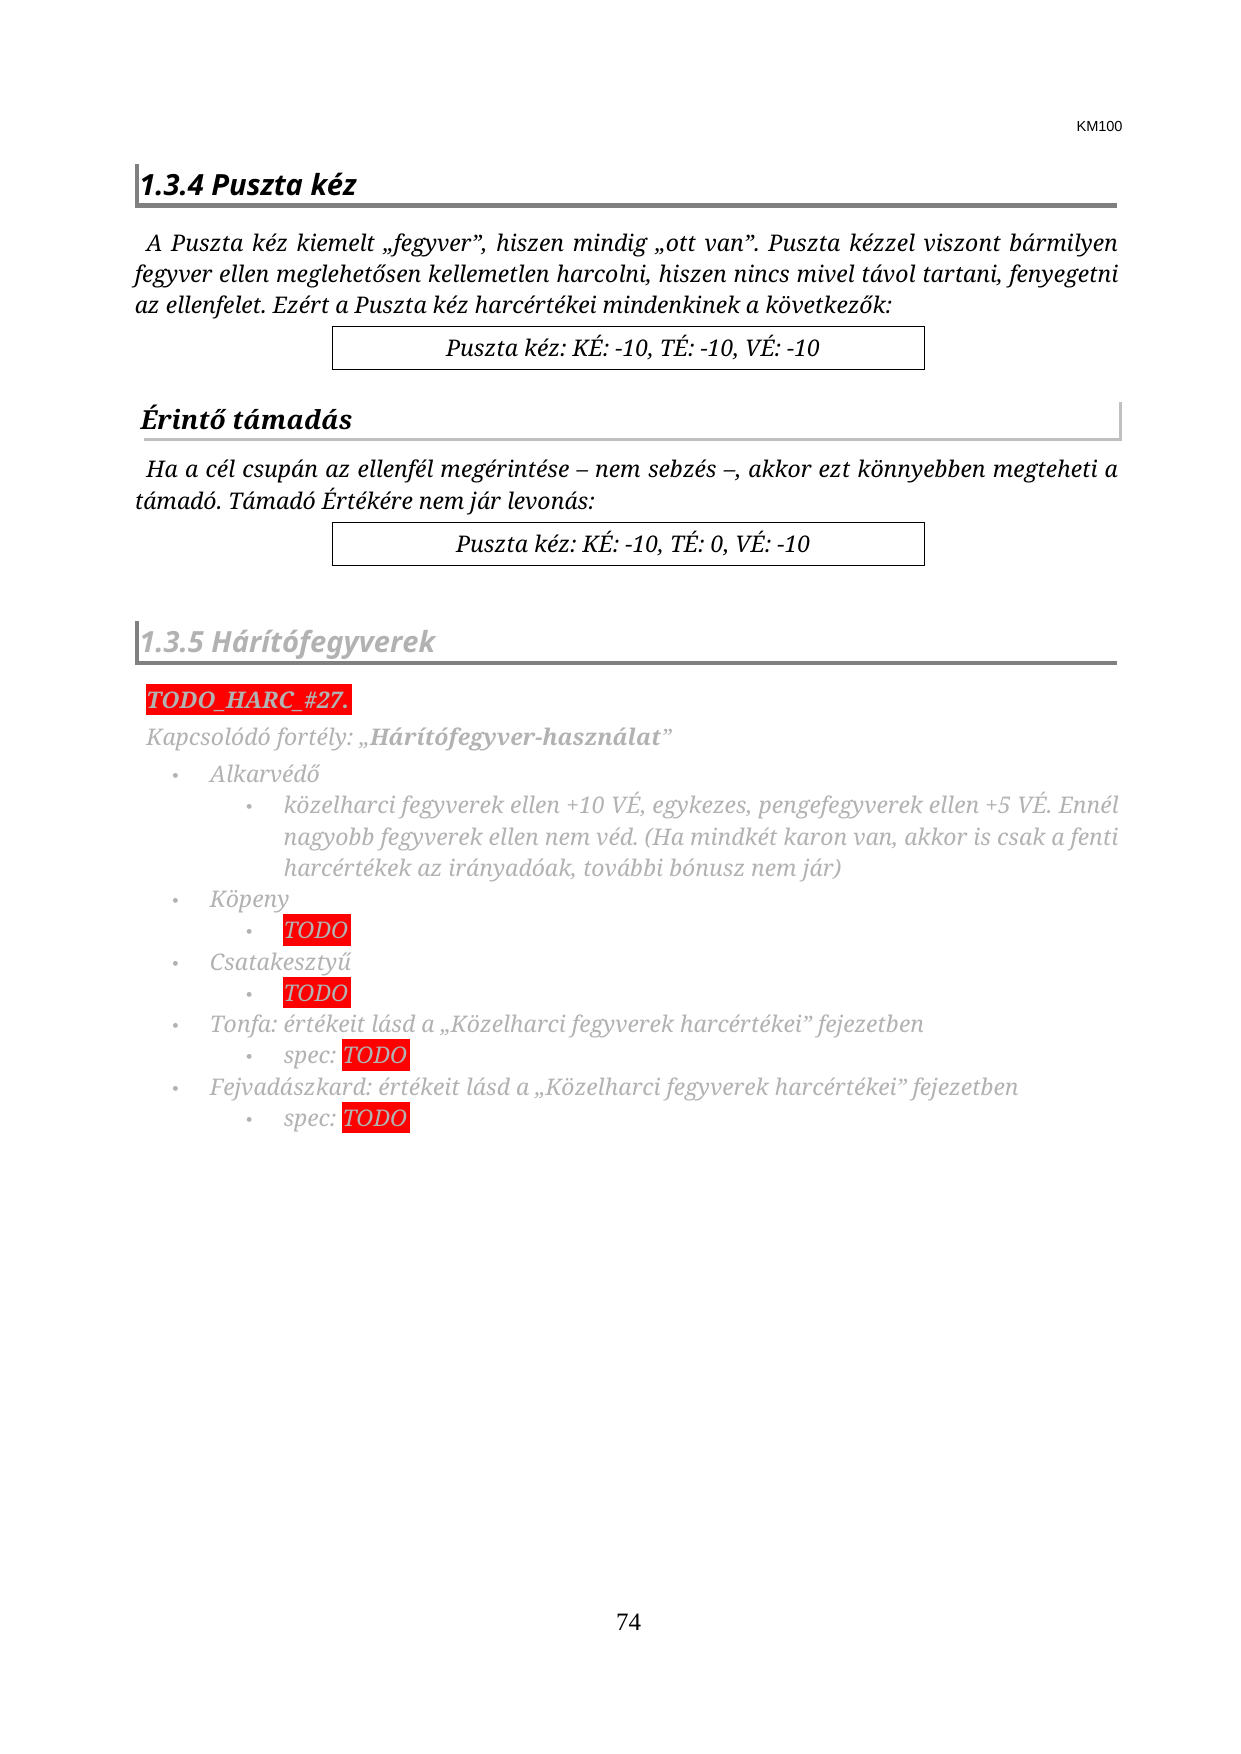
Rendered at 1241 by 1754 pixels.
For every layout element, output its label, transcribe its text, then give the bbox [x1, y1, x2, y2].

list Csatakesztyű [172, 946, 1122, 977]
list közelharci fegyverek ellen +10 VÉ, egykezes, pengefegyverek ellen +5 VÉ. Ennél nagyobb fegyverek ellen nem véd. (Ha mindkét karon van, akkor is csak a fenti harcértékek az irányadóak, további bónusz nem jár) [246, 789, 1122, 883]
list TODO [246, 914, 1122, 946]
subtitle Hárítófegyverek [139, 621, 1122, 661]
table_header Puszta kéz: KÉ: -10, TÉ: 0, VÉ: -10 [333, 523, 924, 565]
subtitle Puszta kéz [139, 164, 1122, 204]
text A Puszta kéz kiemelt „fegyver”, hiszen mindig „ott van”. Puszta kézzel viszont bármilyen fegyver ellen meglehetősen kellemetlen harcolni, hiszen nincs mivel távol tartani, fenyegetni az ellenfelet. Ezért a Puszta kéz harcértékei mindenkinek a következők: [134, 227, 1122, 320]
list TODO [246, 977, 1122, 1008]
list spec: TODO [246, 1039, 1122, 1071]
table_header Puszta kéz: KÉ: -10, TÉ: -10, VÉ: -10 [333, 327, 924, 369]
text TODO_HARC_#27. [134, 684, 1122, 715]
subtitle Érintő támadás [140, 402, 1118, 437]
list Köpeny [172, 883, 1122, 914]
list Alkarvédő [172, 758, 1122, 789]
text Kapcsolódó fortély: „Hárítófegyver-használat” [134, 721, 1122, 752]
text Ha a cél csupán az ellenfél megérintése – nem sebzés –, akkor ezt könnyebben megteheti a támadó. Támadó Értékére nem jár levonás: [134, 453, 1122, 516]
list Fejvadászkard: értékeit lásd a „Közelharci fegyverek harcértékei” fejezetben [172, 1071, 1122, 1102]
list spec: TODO [246, 1102, 1122, 1133]
list Tonfa: értékeit lásd a „Közelharci fegyverek harcértékei” fejezetben [172, 1008, 1122, 1039]
